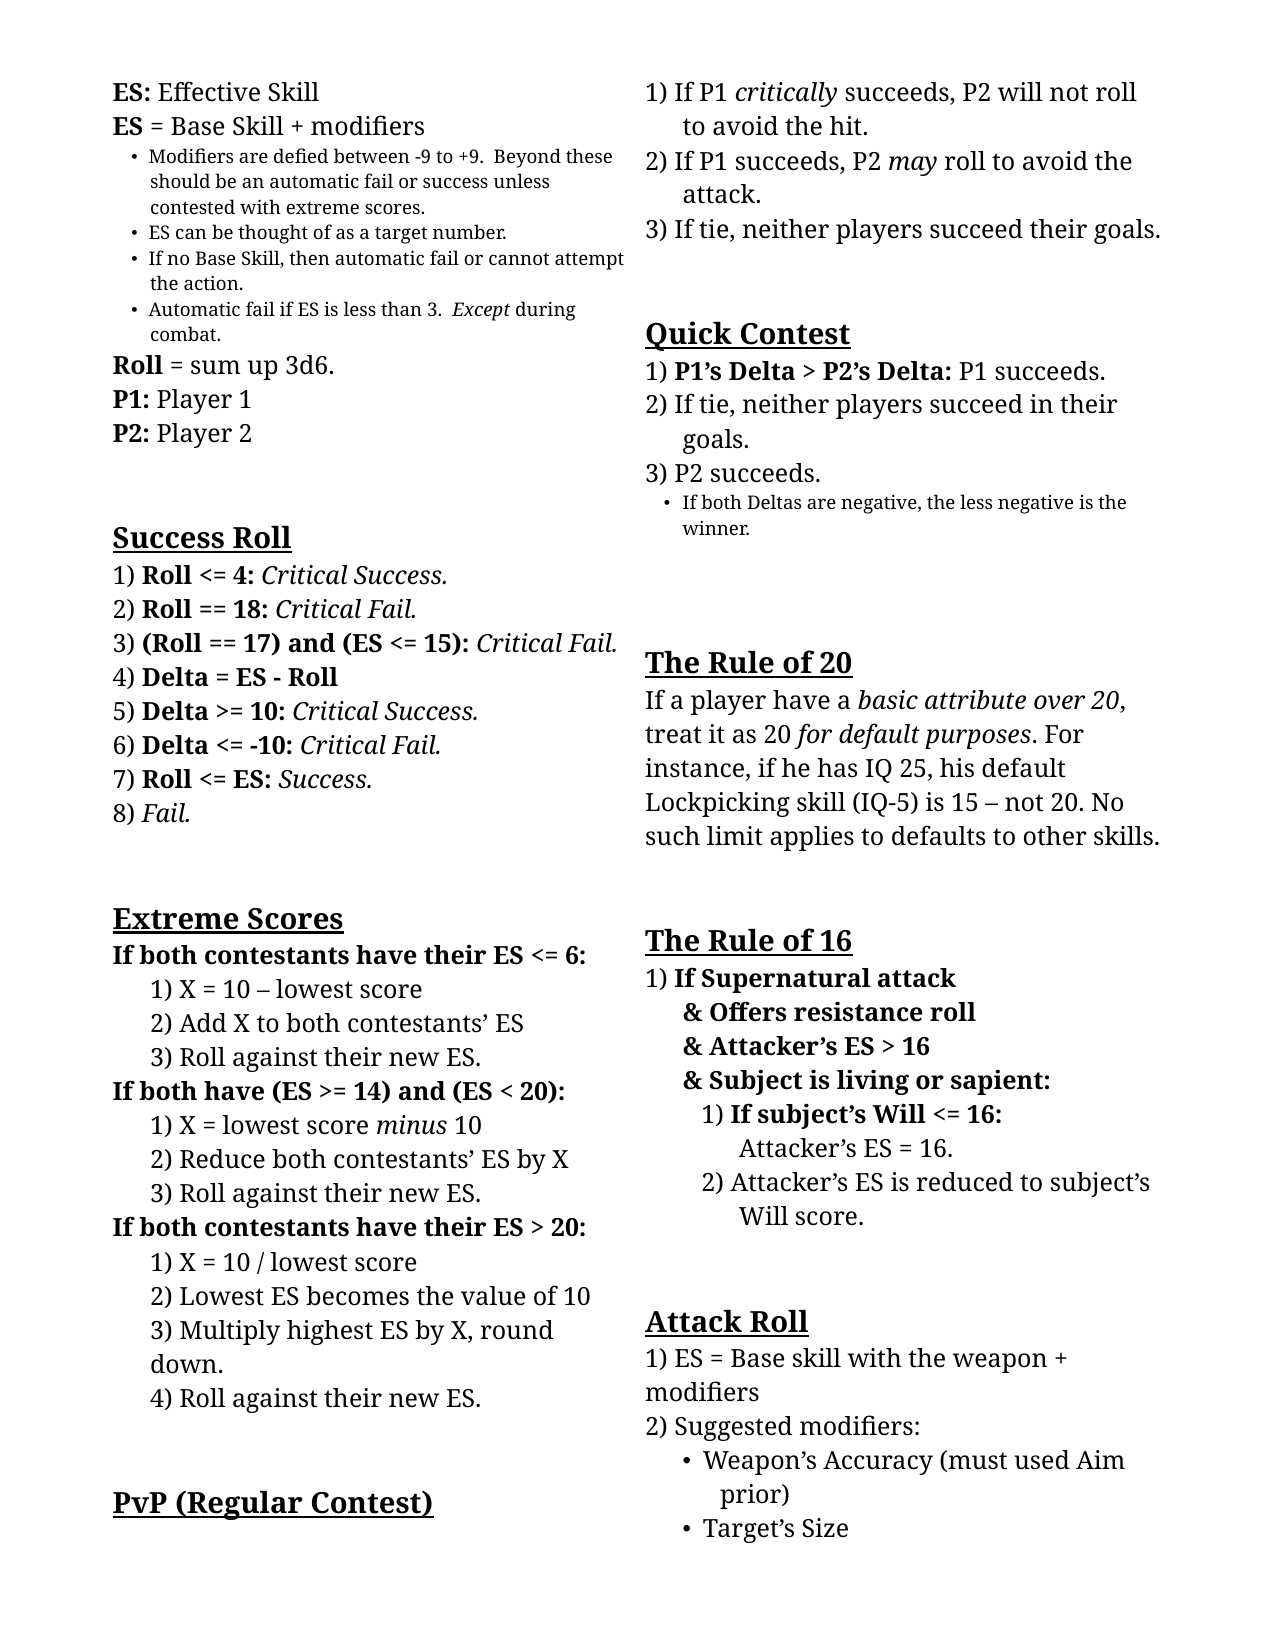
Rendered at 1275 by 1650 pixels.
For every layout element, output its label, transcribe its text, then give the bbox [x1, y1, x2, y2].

text Attacker’s ES = 16. [701, 1131, 1162, 1165]
text The Rule of 16 [645, 921, 1162, 960]
text Attack Roll [645, 1301, 1162, 1341]
text 3) Multiply highest ES by X, round down. [150, 1312, 630, 1380]
text 7) Roll <= ES: Success. [112, 762, 630, 796]
text 1) X = lowest score minus 10 [150, 1108, 630, 1142]
text Roll = sum up 3d6. [112, 347, 630, 381]
text If a player have a basic attribute over 20, treat it as 20 for default purposes. For instance, if he has IQ 25, his default Lockpicking skill (IQ-5) is 15 – not 20. No such limit applies to defaults to other skills. [645, 682, 1162, 853]
text Success Roll [112, 518, 630, 557]
text Extreme Scores [112, 898, 630, 938]
text 3) (Roll == 17) and (ES <= 15): Critical Fail. [112, 625, 630, 659]
text 2) Add X to both contestants’ ES [150, 1006, 630, 1040]
text 1) If P1 critically succeeds, P2 will not roll to avoid the hit. [645, 75, 1162, 143]
text 2) Roll == 18: Critical Fail. [112, 591, 630, 625]
list Weapon’s Accuracy (must used Aim prior) [682, 1443, 1162, 1511]
text If both have (ES >= 14) and (ES < 20): [112, 1074, 630, 1108]
text PvP (Regular Contest) [112, 1483, 630, 1522]
text & Attacker’s ES > 16 [682, 1028, 1162, 1063]
text ES = Base Skill + modifiers [112, 109, 630, 143]
text 2) Reduce both contestants’ ES by X [150, 1142, 630, 1176]
text 2) Lowest ES becomes the value of 10 [150, 1278, 630, 1312]
text ES: Effective Skill [112, 75, 630, 109]
text If both contestants have their ES > 20: [112, 1210, 630, 1244]
text The Rule of 20 [645, 643, 1162, 682]
text 2) If tie, neither players succeed in their goals. [645, 387, 1162, 455]
text 1) If Supernatural attack [645, 960, 1162, 994]
text 4) Roll against their new ES. [150, 1380, 630, 1414]
text 2) If P1 succeeds, P2 may roll to avoid the attack. [645, 143, 1162, 211]
text 8) Fail. [112, 796, 630, 830]
text 2) Attacker’s ES is reduced to subject’s Will score. [701, 1165, 1162, 1233]
text P1: Player 1 [112, 381, 630, 415]
list If no Base Skill, then automatic fail or cannot attempt the action. [131, 245, 630, 296]
text 3) Roll against their new ES. [150, 1040, 630, 1074]
list Target’s Size [682, 1511, 1162, 1545]
text P2: Player 2 [112, 415, 630, 449]
text 5) Delta >= 10: Critical Success. [112, 693, 630, 728]
text 1) X = 10 / lowest score [150, 1244, 630, 1278]
text 3) If tie, neither players succeed their goals. [645, 211, 1162, 245]
text 1) P1’s Delta > P2’s Delta: P1 succeeds. [645, 353, 1162, 387]
text 1) ES = Base skill with the weapon + modifiers [645, 1341, 1162, 1409]
list Modifiers are defied between -9 to +9. Beyond these should be an automatic fail or success unless contested with extreme scores. [131, 143, 630, 220]
list ES can be thought of as a target number. [131, 220, 630, 245]
list Automatic fail if ES is less than 3. Except during combat. [131, 296, 630, 347]
text 3) Roll against their new ES. [150, 1176, 630, 1210]
text 2) Suggested modifiers: [645, 1409, 1162, 1443]
text 4) Delta = ES - Roll [112, 659, 630, 693]
text If both contestants have their ES <= 6: [112, 938, 630, 972]
text 6) Delta <= -10: Critical Fail. [112, 728, 630, 762]
text 1) If subject’s Will <= 16: [701, 1097, 1162, 1131]
text 3) P2 succeeds. [645, 455, 1162, 489]
text 1) X = 10 – lowest score [150, 972, 630, 1006]
text & Offers resistance roll [682, 994, 1162, 1028]
text 1) Roll <= 4: Critical Success. [112, 557, 630, 591]
text Quick Contest [645, 313, 1162, 353]
text & Subject is living or sapient: [682, 1063, 1162, 1097]
list If both Deltas are negative, the less negative is the winner. [664, 489, 1162, 540]
